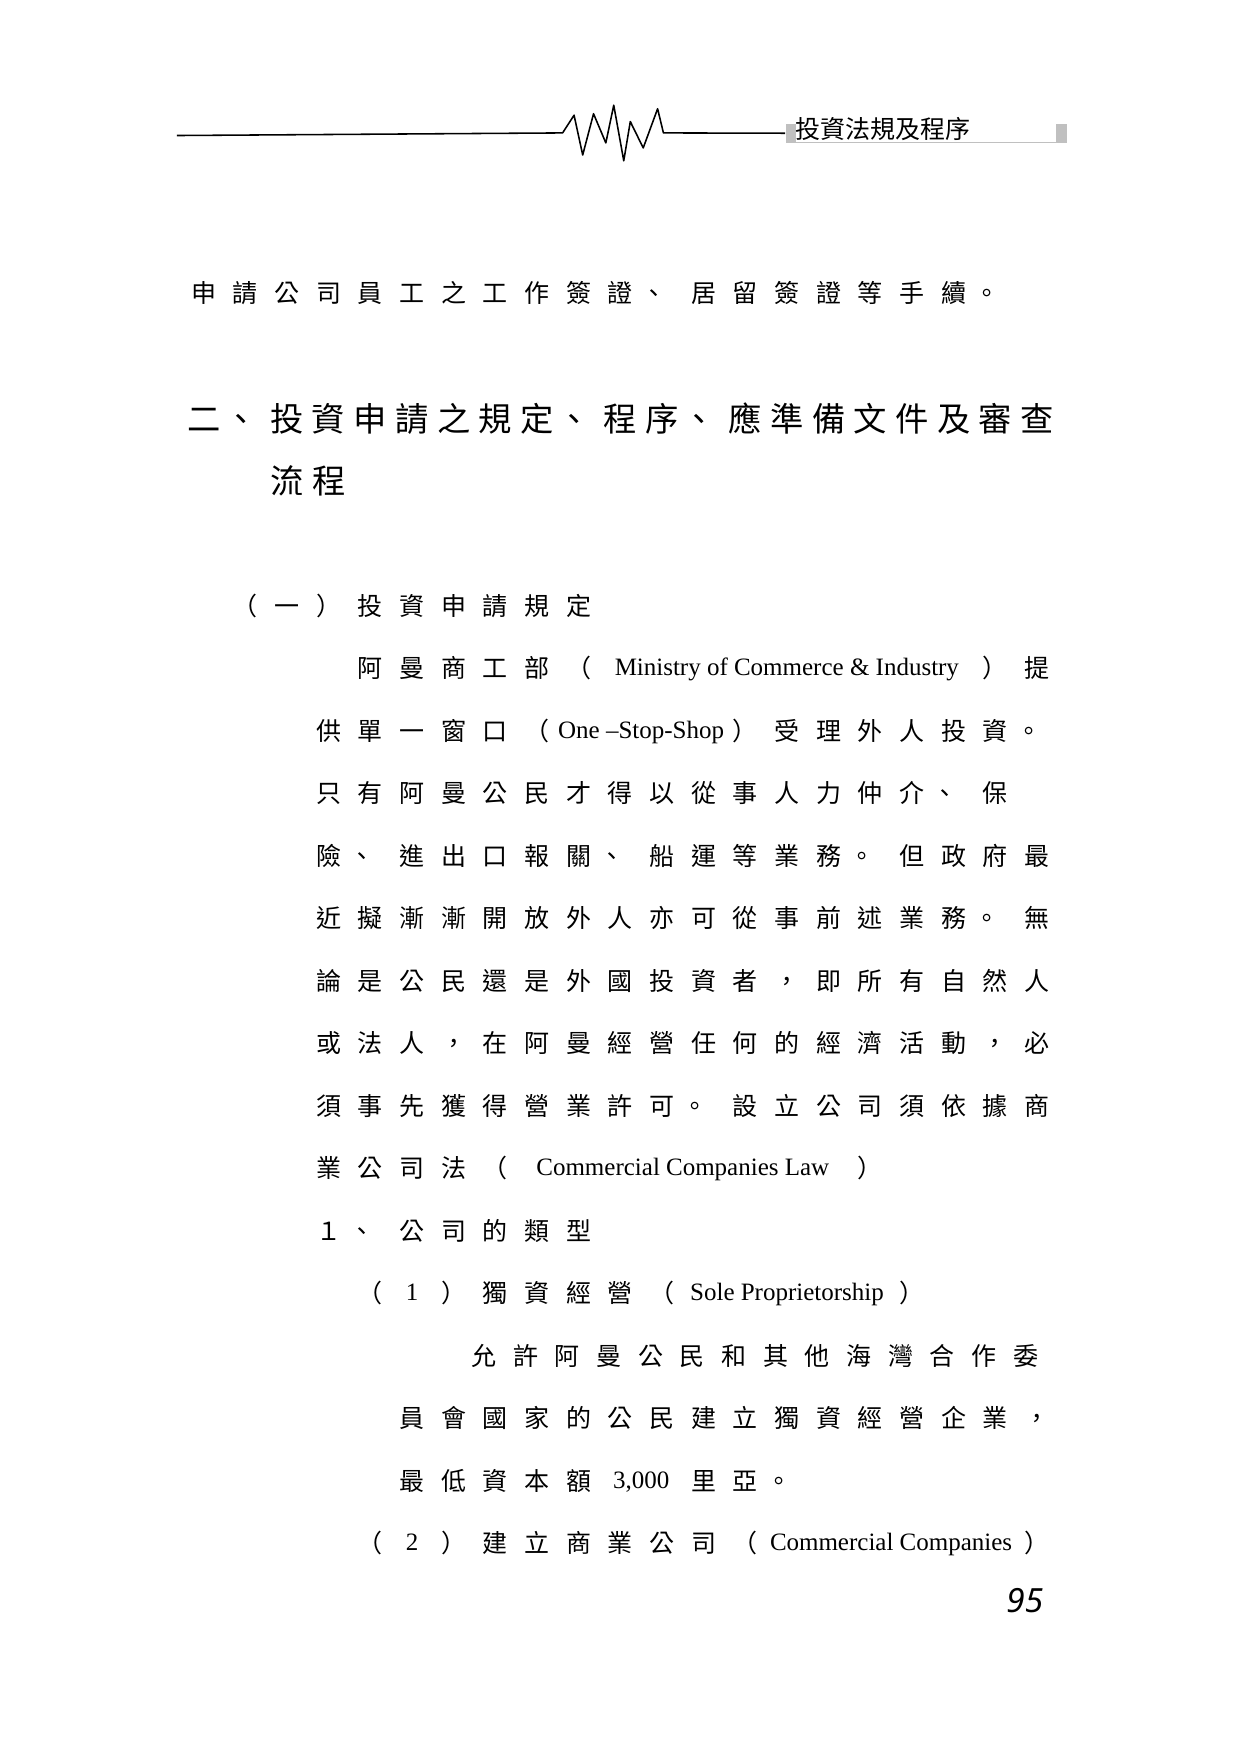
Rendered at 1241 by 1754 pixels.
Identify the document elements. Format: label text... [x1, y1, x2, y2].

text １、公司的類型 [281, 1188, 1058, 1250]
text 允許阿曼公民和其他海灣合作委員會國家的公民建立獨資經營企業，最低資本額3,000里亞。 [318, 1313, 1058, 1500]
text （2）建立商業公司（Commercial Companies） [318, 1500, 1058, 1563]
text （一）投資申請規定 [207, 563, 1058, 625]
text 申請公司員工之工作簽證、居留簽證等手續。 [183, 250, 1058, 313]
text 二、投資申請之規定、程序、應準備文件及審查流程 [183, 375, 1058, 500]
text 阿曼商工部（Ministry of Commerce & Industry）提供單一窗口（One –Stop-Shop）受理外人投資。只有阿曼公民才得以從事人力仲介、保險、進出口報關、船運等業務。但政府最近擬漸漸開放外人亦可從事前述業務。無論是公民還是外國投資者，即所有自然人或法人，在阿曼經營任何的經濟活動，必須事先獲得營業許可。設立公司須依據商業公司法（Commercial Companies Law） [281, 625, 1058, 1188]
text （1）獨資經營（Sole Proprietorship） [318, 1250, 1058, 1313]
